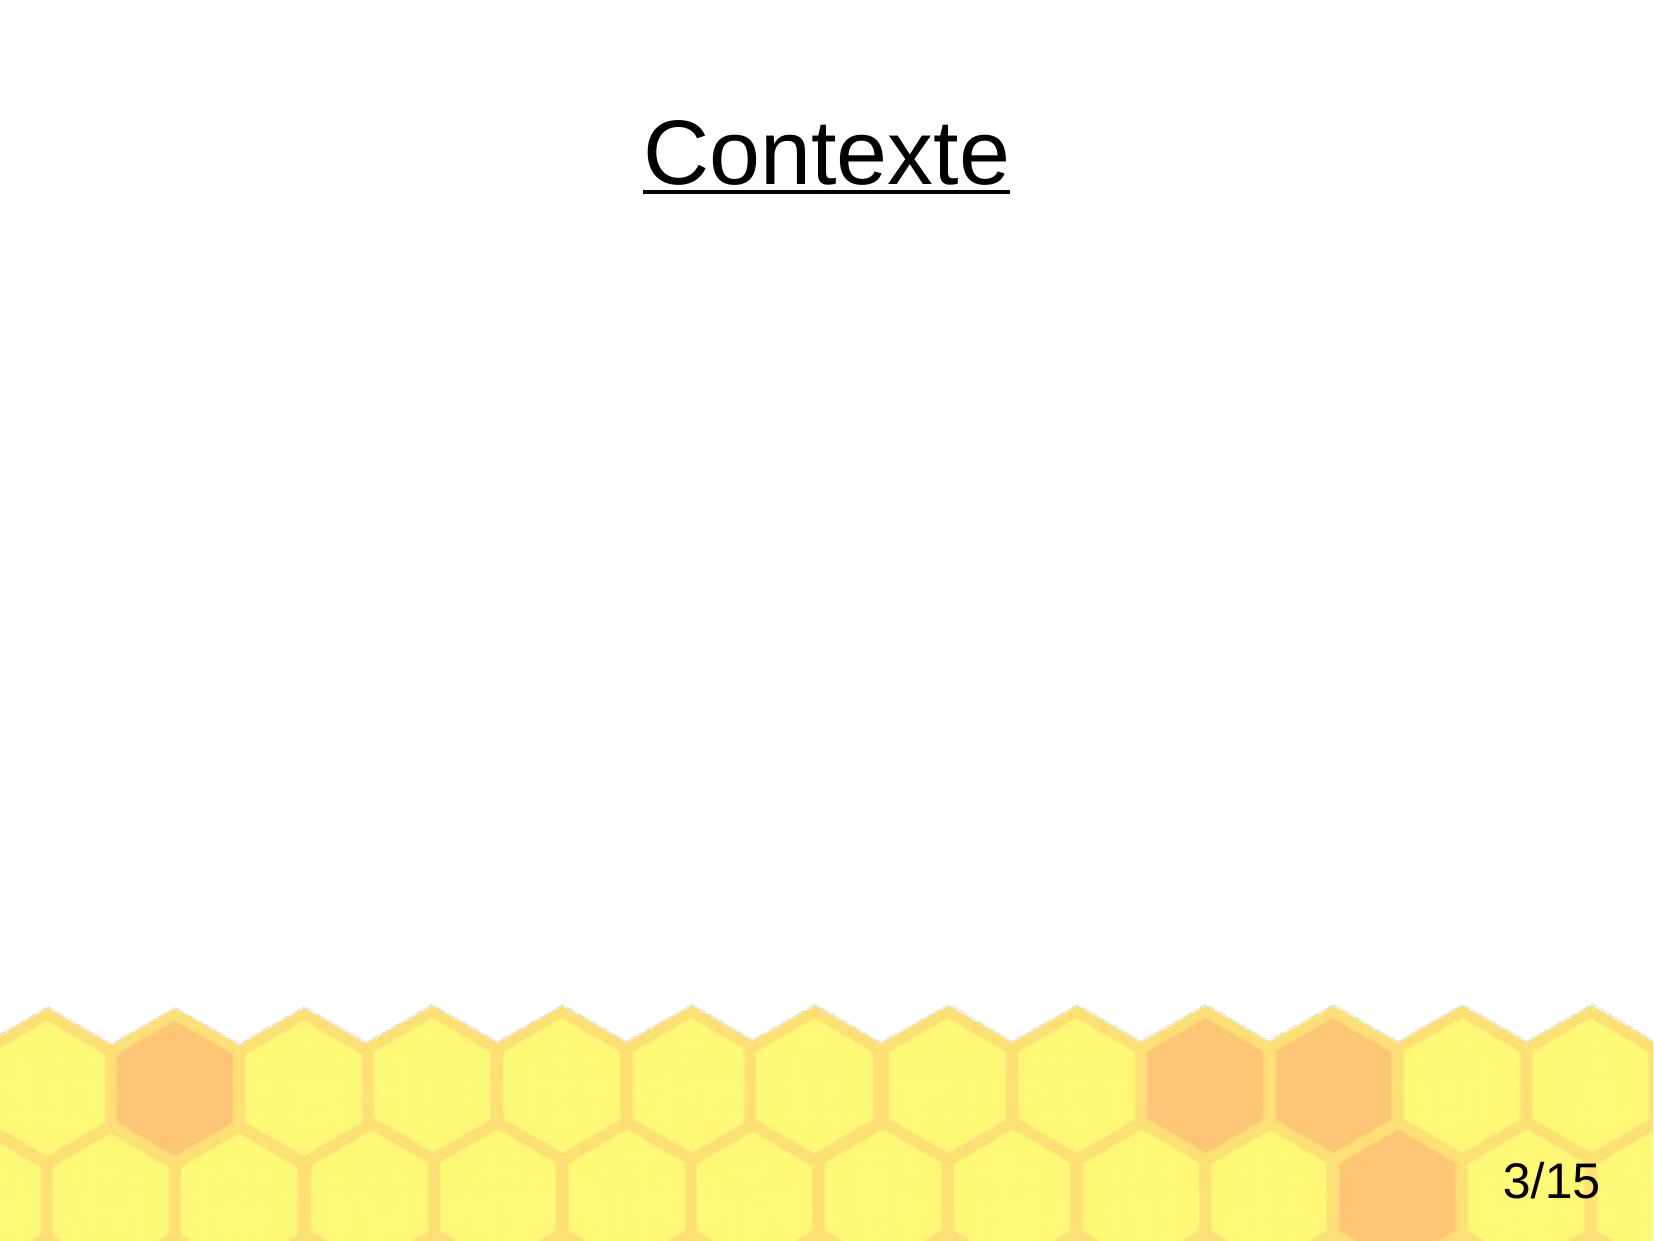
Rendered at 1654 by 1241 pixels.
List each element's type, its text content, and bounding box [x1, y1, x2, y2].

picture [0, 1001, 1654, 1241]
title Contexte [82, 49, 1571, 257]
text_box <numéro>/15 [1488, 1146, 1630, 1217]
